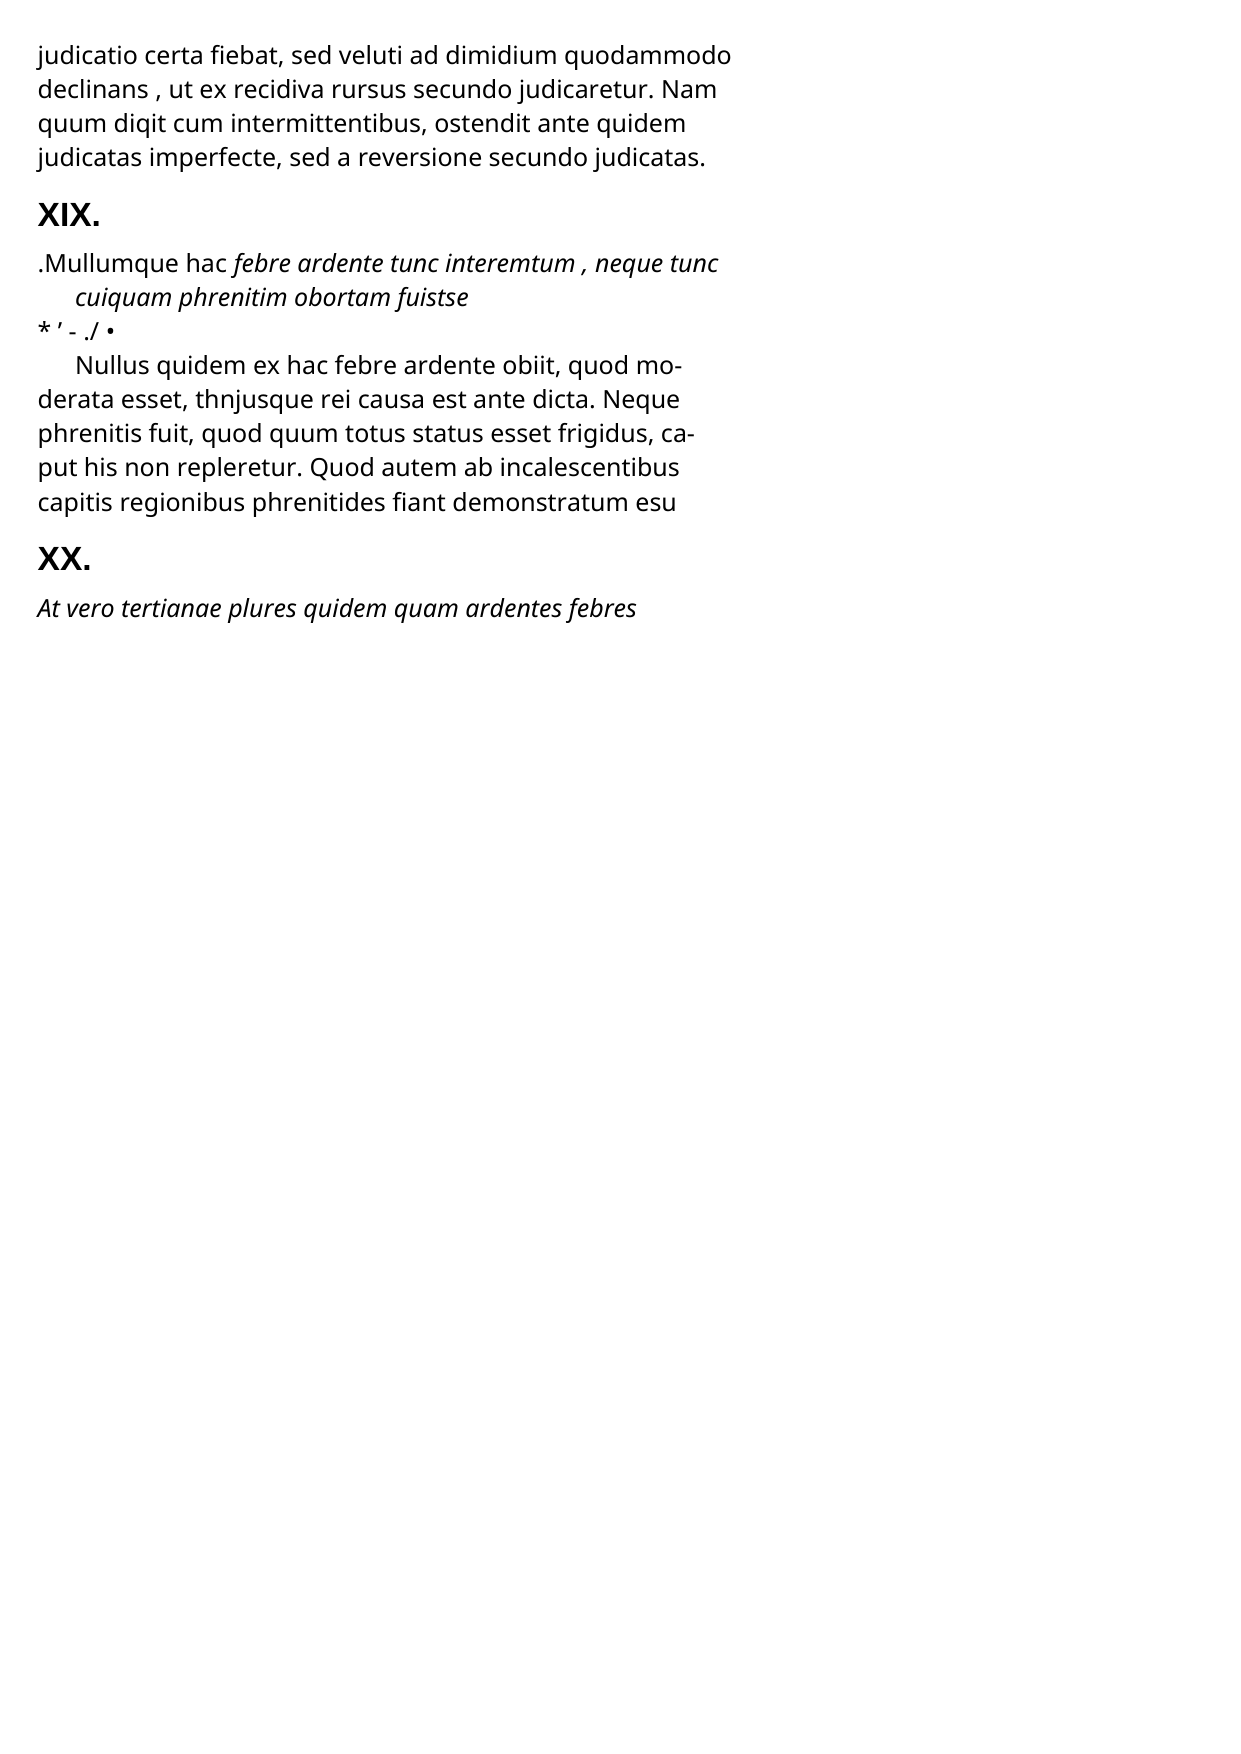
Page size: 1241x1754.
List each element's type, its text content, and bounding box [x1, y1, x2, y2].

text At vero tertianae plures quidem quam ardentes febres [37, 590, 1203, 624]
text Nullus quidem ex hac febre ardente obiit, quod mo- derata esset, thnjusque rei causa est ante dicta. Neque phrenitis fuit, quod quum totus status esset frigidus, ca- put his non repleretur. Quod autem ab incalescentibus capitis regionibus phrenitides fiant demonstratum esu [37, 348, 1203, 518]
subtitle XIX. [37, 194, 1203, 233]
subtitle XX. [37, 539, 1203, 578]
text judicatio certa fiebat, sed veluti ad dimidium quodammodo declinans , ut ex recidiva rursus secundo judicaretur. Nam quum diqit cum intermittentibus, ostendit ante quidem judicatas imperfecte, sed a reversione secundo judicatas. [37, 37, 1203, 174]
text .Mullumque hac febre ardente tunc interemtum , neque tunc cuiquam phrenitim obortam fuistse [37, 246, 1203, 314]
text * ’ - ./ • [37, 314, 1203, 348]
